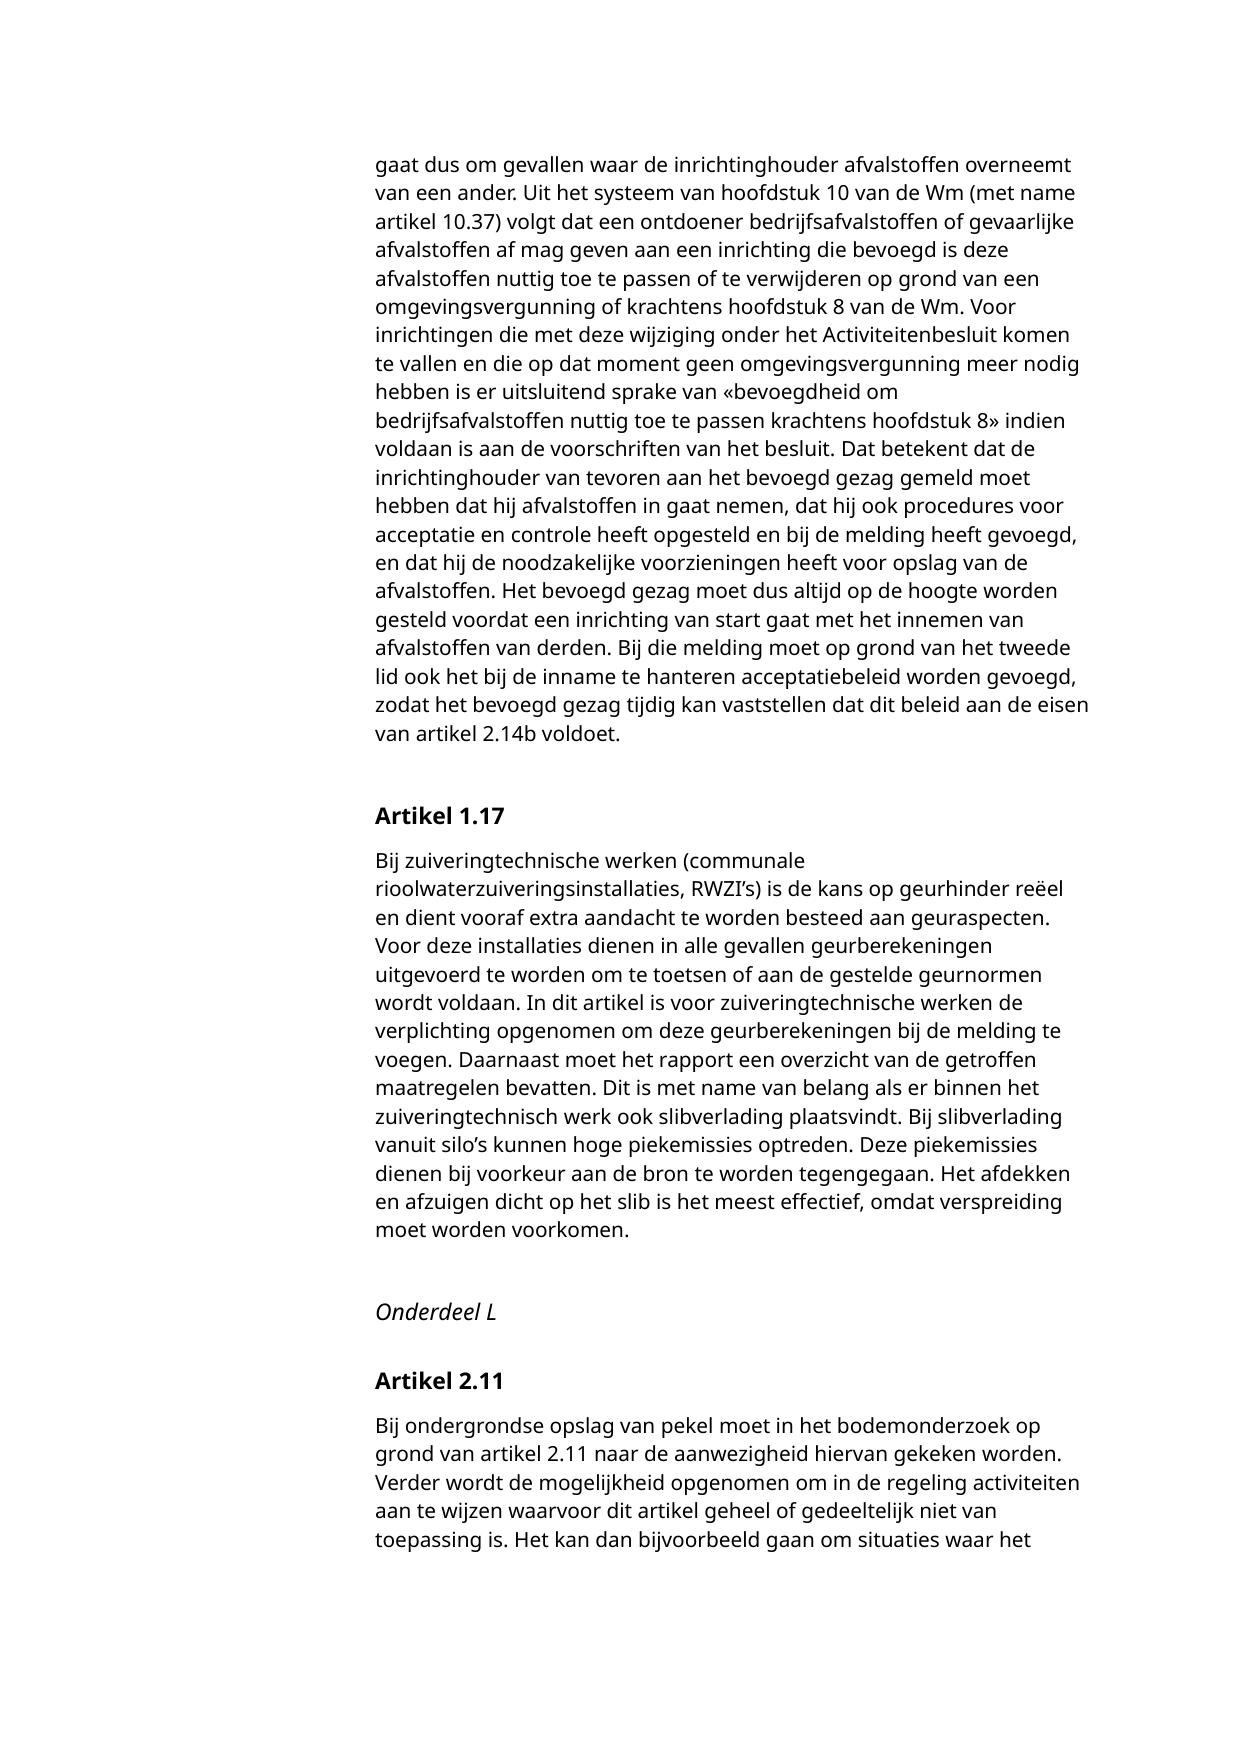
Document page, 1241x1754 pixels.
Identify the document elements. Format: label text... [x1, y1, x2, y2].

subtitle Artikel 1.17 [375, 800, 1090, 831]
subtitle Artikel 2.11 [375, 1365, 1090, 1396]
text Verder wordt de mogelijkheid opgenomen om in de regeling activiteiten aan te wijzen waarvoor dit artikel geheel of gedeeltelijk niet van toepassing is. Het kan dan bijvoorbeeld gaan om situaties waar het [375, 1468, 1090, 1553]
subtitle Onderdeel L [375, 1296, 1090, 1327]
text Bij ondergrondse opslag van pekel moet in het bodemonderzoek op grond van artikel 2.11 naar de aanwezigheid hiervan gekeken worden. [375, 1411, 1090, 1468]
text Bij zuiveringtechnische werken (communale rioolwaterzuiveringsinstallaties, RWZI’s) is de kans op geurhinder reëel en dient vooraf extra aandacht te worden besteed aan geuraspecten. Voor deze installaties dienen in alle gevallen geurberekeningen uitgevoerd te worden om te toetsen of aan de gestelde geurnormen wordt voldaan. In dit artikel is voor zuiveringtechnische werken de verplichting opgenomen om deze geurberekeningen bij de melding te voegen. Daarnaast moet het rapport een overzicht van de getroffen maatregelen bevatten. Dit is met name van belang als er binnen het zuiveringtechnisch werk ook slibverlading plaatsvindt. Bij slibverlading vanuit silo’s kunnen hoge piekemissies optreden. Deze piekemissies dienen bij voorkeur aan de bron te worden tegengegaan. Het afdekken en afzuigen dicht op het slib is het meest effectief, omdat verspreiding moet worden voorkomen. [375, 846, 1090, 1244]
text gaat dus om gevallen waar de inrichtinghouder afvalstoffen overneemt van een ander. Uit het systeem van hoofdstuk 10 van de Wm (met name artikel 10.37) volgt dat een ontdoener bedrijfsafvalstoffen of gevaarlijke afvalstoffen af mag geven aan een inrichting die bevoegd is deze afvalstoffen nuttig toe te passen of te verwijderen op grond van een omgevingsvergunning of krachtens hoofdstuk 8 van de Wm. Voor inrichtingen die met deze wijziging onder het Activiteitenbesluit komen te vallen en die op dat moment geen omgevingsvergunning meer nodig hebben is er uitsluitend sprake van «bevoegdheid om bedrijfsafvalstoffen nuttig toe te passen krachtens hoofdstuk 8» indien voldaan is aan de voorschriften van het besluit. Dat betekent dat de inrichtinghouder van tevoren aan het bevoegd gezag gemeld moet hebben dat hij afvalstoffen in gaat nemen, dat hij ook procedures voor acceptatie en controle heeft opgesteld en bij de melding heeft gevoegd, en dat hij de noodzakelijke voorzieningen heeft voor opslag van de afvalstoffen. Het bevoegd gezag moet dus altijd op de hoogte worden gesteld voordat een inrichting van start gaat met het innemen van afvalstoffen van derden. Bij die melding moet op grond van het tweede lid ook het bij de inname te hanteren acceptatiebeleid worden gevoegd, zodat het bevoegd gezag tijdig kan vaststellen dat dit beleid aan de eisen van artikel 2.14b voldoet. [375, 150, 1090, 747]
